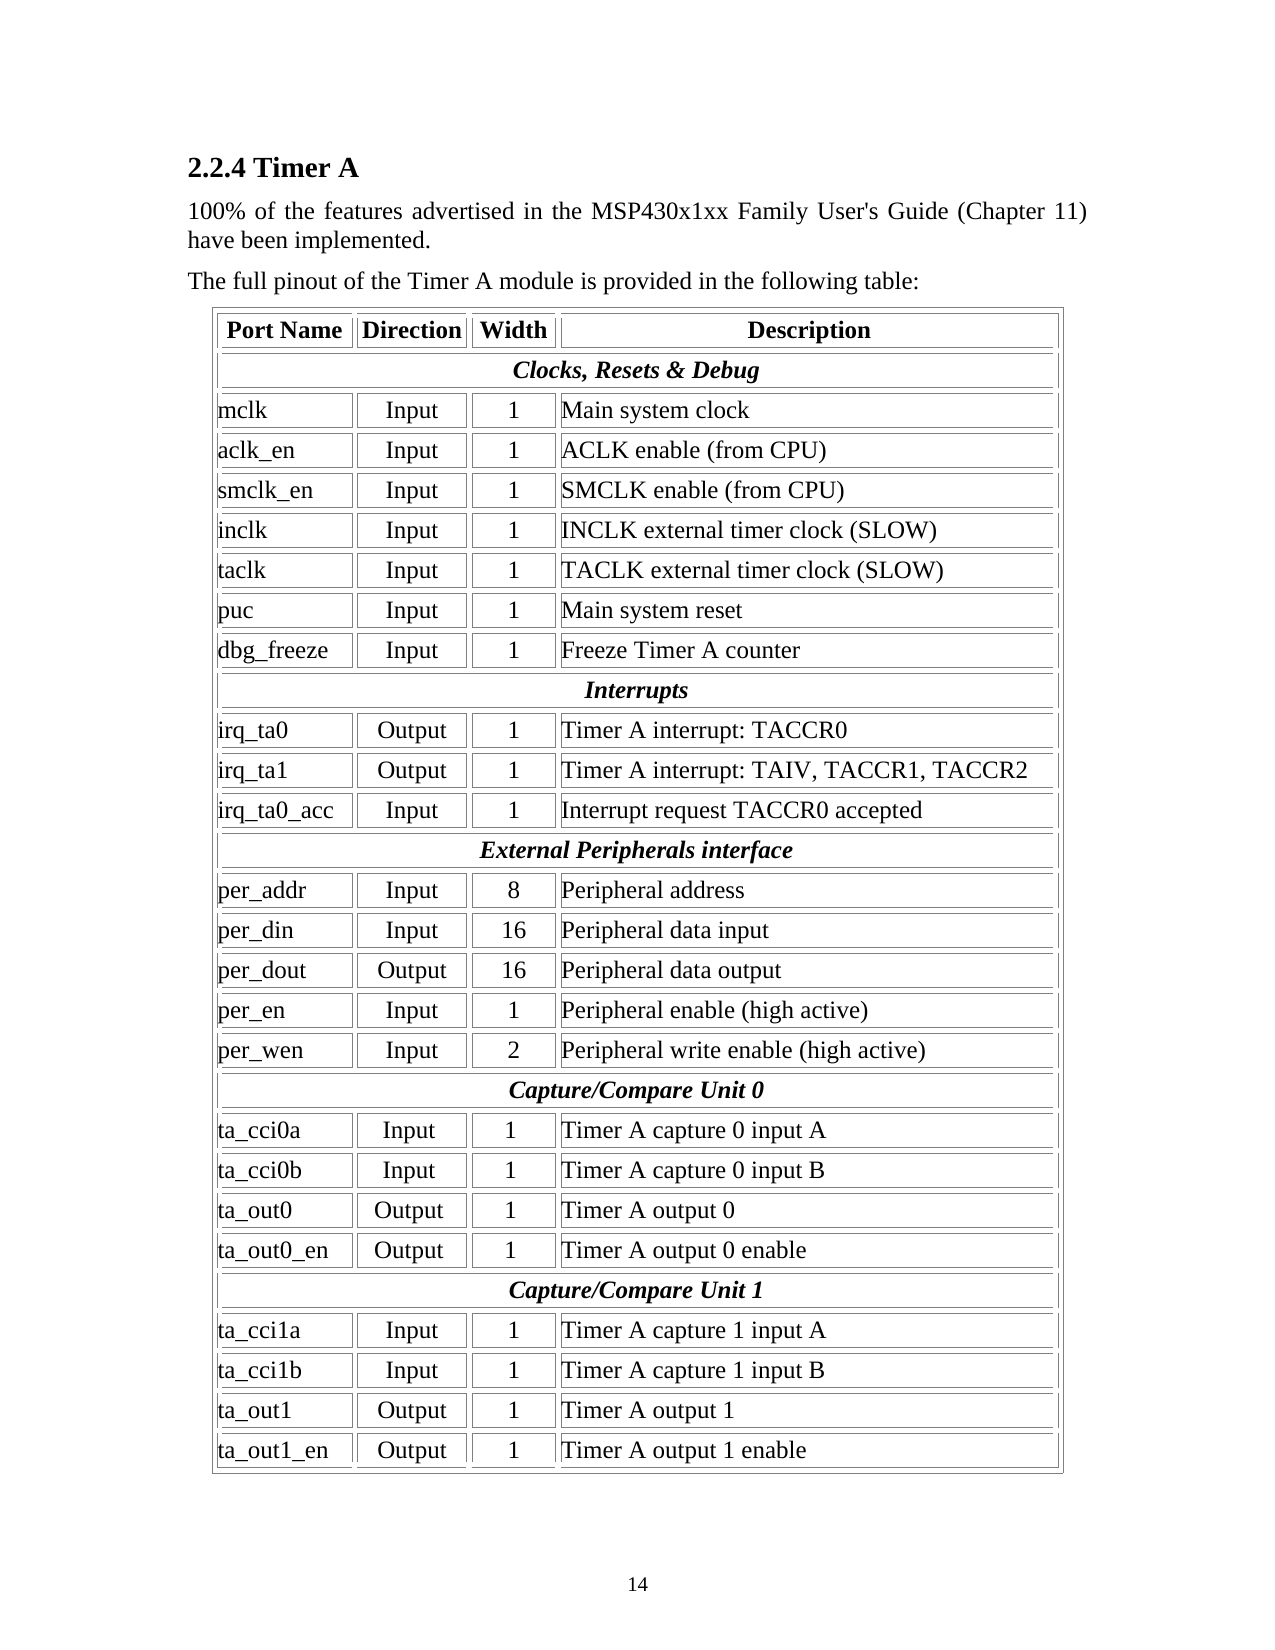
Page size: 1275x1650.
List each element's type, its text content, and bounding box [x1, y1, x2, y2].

table_header Description [558, 308, 1061, 347]
table_cell 1 [469, 787, 558, 827]
table_cell Interrupt request TACCR0 accepted [558, 787, 1061, 827]
text 2.2.4 Timer A [187, 150, 1088, 183]
table_cell inclk [214, 507, 354, 547]
table_cell irq_ta0 [214, 707, 354, 747]
table_cell 16 [469, 907, 558, 947]
table_cell Output [355, 1387, 469, 1427]
table_cell ta_cci1b [214, 1347, 354, 1387]
table_cell Input [355, 868, 469, 907]
table_header Port Name [214, 308, 354, 347]
table_cell 1 [469, 627, 558, 667]
text 100% of the features advertised in the MSP430x1xx Family User's Guide (Chapter 11) have been implemented. [187, 196, 1088, 253]
table_cell Timer A capture 0 input B [558, 1147, 1061, 1187]
table_cell 1 [469, 1187, 558, 1227]
table_cell Input [355, 787, 469, 827]
table_cell 1 [469, 987, 558, 1027]
table_cell 1 [469, 587, 558, 627]
table_cell External Peripherals interface [214, 827, 1061, 867]
table_cell Input [355, 1108, 469, 1147]
table_cell Input [355, 427, 469, 467]
table_cell Capture/Compare Unit 1 [214, 1267, 1061, 1307]
table_cell Output [355, 1227, 469, 1267]
table_cell 1 [469, 427, 558, 467]
table_cell Timer A capture 1 input A [558, 1307, 1061, 1347]
table_cell Timer A capture 1 input B [558, 1347, 1061, 1387]
table_cell ta_out0_en [214, 1227, 354, 1267]
table_cell aclk_en [214, 427, 354, 467]
table_cell 1 [469, 1227, 558, 1267]
table_cell per_wen [214, 1027, 354, 1067]
table_cell Input [355, 467, 469, 507]
table_cell 2 [469, 1027, 558, 1067]
table_cell 1 [469, 708, 558, 747]
table_cell ta_cci0b [214, 1147, 354, 1187]
table_cell Timer A capture 0 input A [558, 1107, 1061, 1147]
table_cell Input [355, 587, 469, 627]
table_cell per_dout [214, 947, 354, 987]
table_cell Input [355, 507, 469, 547]
table_cell irq_ta0_acc [214, 787, 354, 827]
table_cell Output [355, 947, 469, 987]
table_cell mclk [214, 387, 354, 427]
table_cell INCLK external timer clock (SLOW) [558, 507, 1061, 547]
table_cell 1 [469, 547, 558, 587]
table_cell Input [355, 547, 469, 587]
table_cell Output [355, 1187, 469, 1227]
table_cell Input [355, 907, 469, 947]
table_cell 1 [469, 467, 558, 507]
table_cell 1 [469, 1347, 558, 1387]
table_cell per_addr [214, 867, 354, 907]
table_cell Timer A output 0 [558, 1187, 1061, 1227]
table_cell dbg_freeze [214, 627, 354, 667]
table_cell Input [355, 1027, 469, 1067]
table_cell Input [355, 388, 469, 427]
table_cell Peripheral data output [558, 947, 1061, 987]
table_cell Input [355, 987, 469, 1027]
table_cell Peripheral write enable (high active) [558, 1027, 1061, 1067]
table_cell Output [355, 1427, 469, 1467]
table_cell ta_cci0a [214, 1107, 354, 1147]
table_cell 8 [469, 868, 558, 907]
table_cell 1 [469, 1427, 558, 1467]
table_cell 1 [469, 1387, 558, 1427]
table_cell Input [355, 1308, 469, 1347]
table_cell Peripheral enable (high active) [558, 987, 1061, 1027]
table_cell Main system reset [558, 587, 1061, 627]
table_cell TACLK external timer clock (SLOW) [558, 547, 1061, 587]
table_cell Timer A output 1 enable [558, 1427, 1061, 1467]
table_cell ta_out0 [214, 1187, 354, 1227]
table_cell irq_ta1 [214, 747, 354, 787]
table_cell ta_out1_en [214, 1427, 354, 1467]
text The full pinout of the Timer A module is provided in the following table: [187, 266, 1088, 295]
table_cell ta_cci1a [214, 1307, 354, 1347]
table_cell Freeze Timer A counter [558, 627, 1061, 667]
table_cell Main system clock [558, 387, 1061, 427]
table_cell 1 [469, 1108, 558, 1147]
table_cell per_en [214, 987, 354, 1027]
table_cell smclk_en [214, 467, 354, 507]
table_cell taclk [214, 547, 354, 587]
table_cell 1 [469, 507, 558, 547]
table_cell Output [355, 747, 469, 787]
table_cell Interrupts [214, 667, 1061, 707]
table_cell puc [214, 587, 354, 627]
table_cell Input [355, 627, 469, 667]
table_header Width [469, 308, 558, 347]
table_cell Input [355, 1347, 469, 1387]
table_cell Timer A interrupt: TAIV, TACCR1, TACCR2 [558, 747, 1061, 787]
table_cell Peripheral address [558, 867, 1061, 907]
table_cell SMCLK enable (from CPU) [558, 467, 1061, 507]
table_cell ACLK enable (from CPU) [558, 427, 1061, 467]
table_cell ta_out1 [214, 1387, 354, 1427]
table_cell Input [355, 1147, 469, 1187]
table_cell Output [355, 708, 469, 747]
table_cell 1 [469, 388, 558, 427]
table_cell per_din [214, 907, 354, 947]
table_cell Capture/Compare Unit 0 [214, 1067, 1061, 1107]
table_cell Timer A output 1 [558, 1387, 1061, 1427]
table_cell Clocks, Resets & Debug [214, 347, 1061, 387]
table_cell Peripheral data input [558, 907, 1061, 947]
table_cell Timer A interrupt: TACCR0 [558, 707, 1061, 747]
table_header Direction [355, 308, 469, 347]
table_cell 1 [469, 747, 558, 787]
table_cell 16 [469, 947, 558, 987]
table_cell Timer A output 0 enable [558, 1227, 1061, 1267]
table_cell 1 [469, 1308, 558, 1347]
table_cell 1 [469, 1147, 558, 1187]
